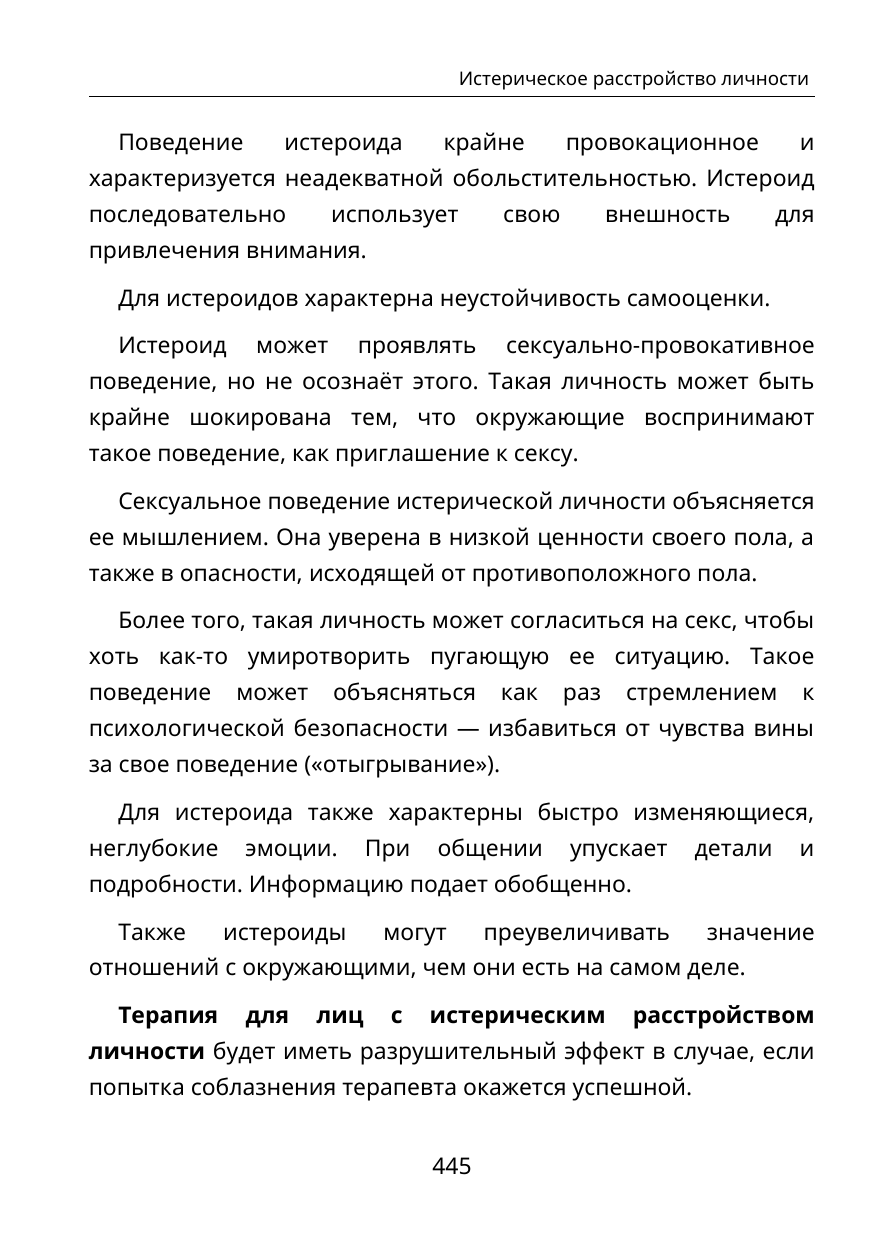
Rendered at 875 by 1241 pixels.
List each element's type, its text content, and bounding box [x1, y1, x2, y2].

text Поведение истероида крайне провокационное и характеризуется неадекватной обольстительностью. Истероид последовательно использует свою внешность для привлечения внимания. [88, 126, 815, 265]
text Для истероидов характерна неустойчивость самооценки. [88, 282, 815, 313]
text Также истероиды могут преувеличивать значение отношений с окружающими, чем они есть на самом деле. [88, 915, 815, 983]
text Более того, такая личность может согласиться на секс, чтобы хоть как-то умиротворить пугающую ее ситуацию. Такое поведение может объясняться как раз стремлением к психологической безопасности — избавиться от чувства вины за свое поведение («отыгрывание»). [88, 604, 815, 779]
text Сексуальное поведение истерической личности объясняется ее мышлением. Она уверена в низкой ценности своего пола, а также в опасности, исходящей от противоположного пола. [88, 485, 815, 588]
text Терапия для лиц с истерическим расстройством личности будет иметь разрушительный эффект в случае, если попытка соблазнения терапевта окажется успешной. [88, 999, 815, 1102]
text Истероид может проявлять сексуально-провокативное поведение, но не осознаёт этого. Такая личность может быть крайне шокирована тем, что окружающие воспринимают такое поведение, как приглашение к сексу. [88, 329, 815, 468]
text Для истероида также характерны быстро изменяющиеся, неглубокие эмоции. При общении упускает детали и подробности. Информацию подает обобщенно. [88, 796, 815, 899]
